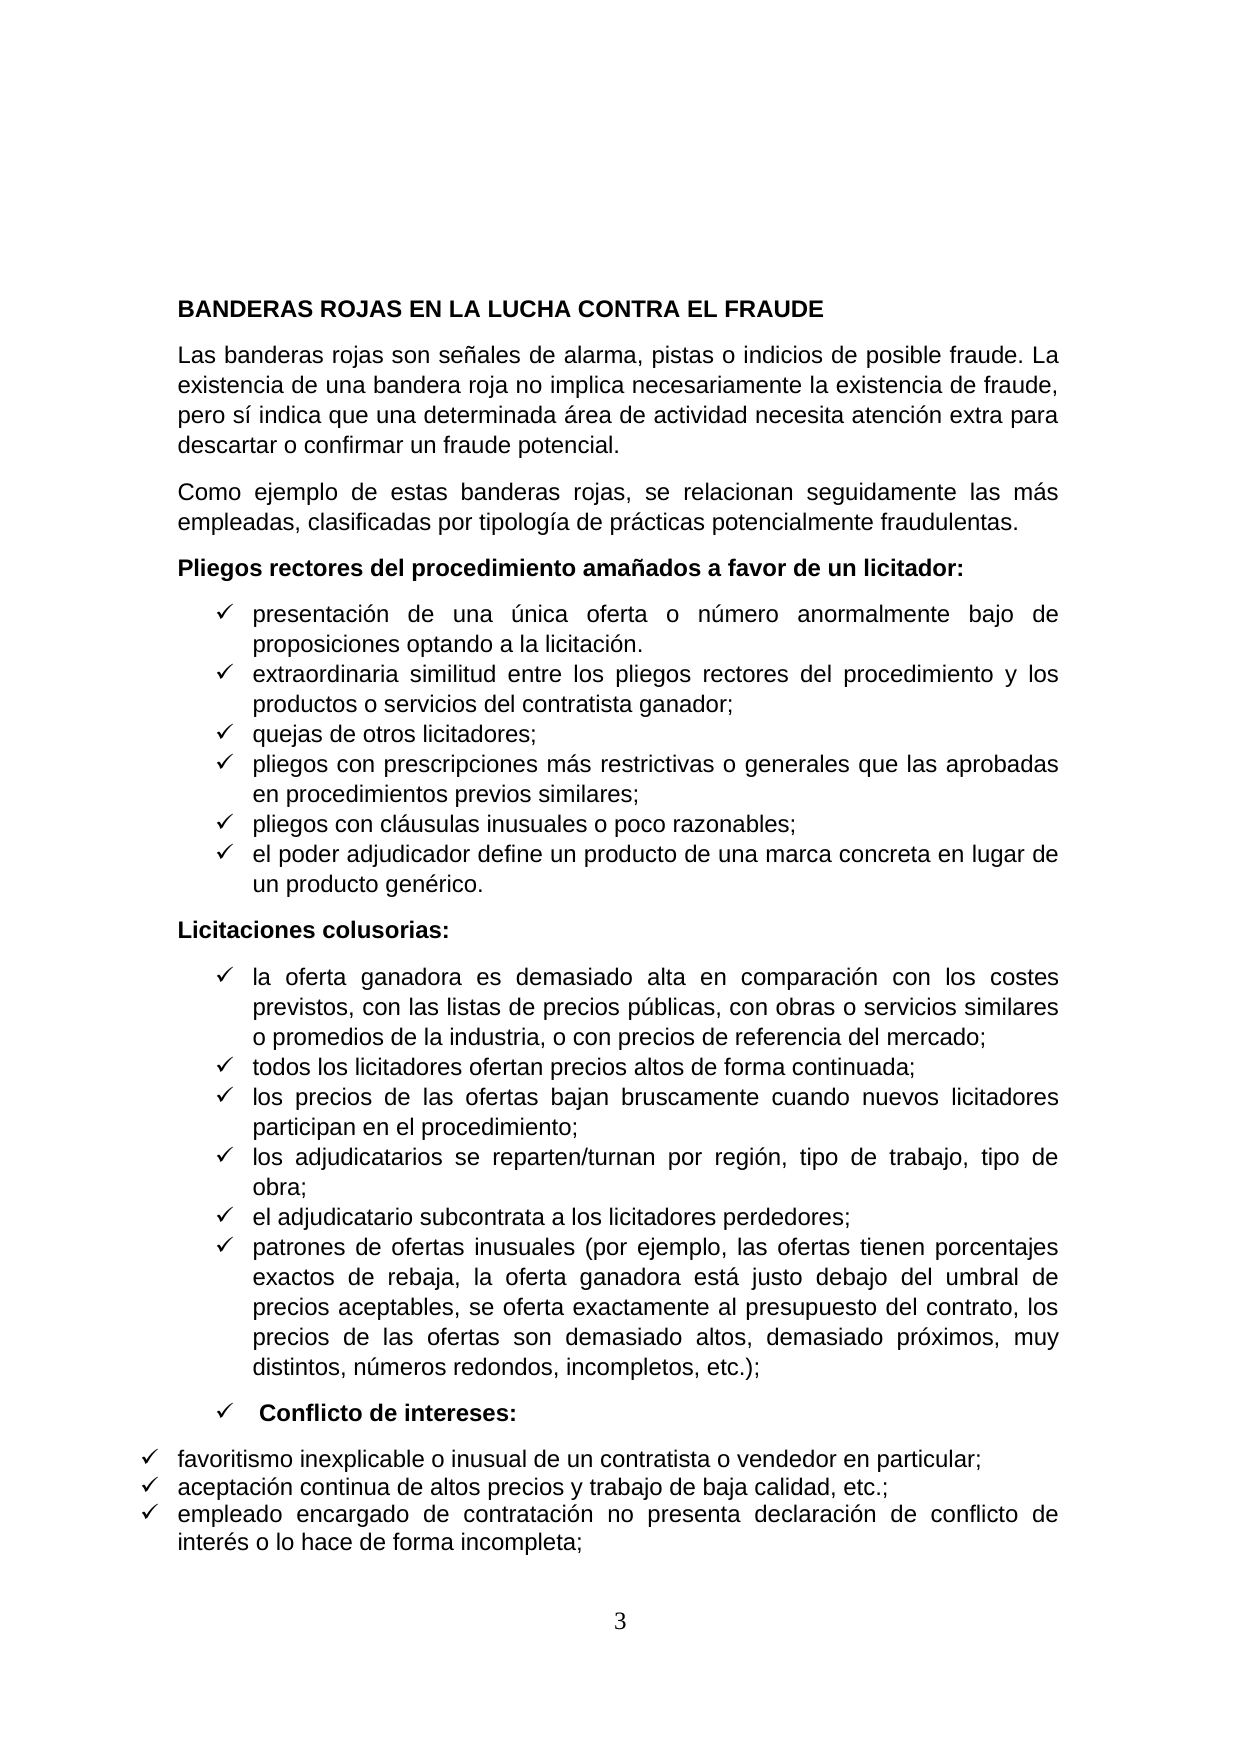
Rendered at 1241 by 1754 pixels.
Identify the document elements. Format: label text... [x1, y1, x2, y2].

list quejas de otros licitadores; [215, 720, 1060, 747]
text Pliegos rectores del procedimiento amañados a favor de un licitador: [177, 554, 1060, 581]
list extraordinaria similitud entre los pliegos rectores del procedimiento y los productos o servicios del contratista ganador; [215, 660, 1060, 717]
list presentación de una única oferta o número anormalmente bajo de proposiciones optando a la licitación. [215, 600, 1060, 657]
text Las banderas rojas son señales de alarma, pistas o indicios de posible fraude. La existencia de una bandera roja no implica necesariamente la existencia de fraude, pero sí indica que una determinada área de actividad necesita atención extra para descartar o confirmar un fraude potencial. [177, 341, 1060, 459]
list los adjudicatarios se reparten/turnan por región, tipo de trabajo, tipo de obra; [215, 1143, 1060, 1200]
list patrones de ofertas inusuales (por ejemplo, las ofertas tienen porcentajes exactos de rebaja, la oferta ganadora está justo debajo del umbral de precios aceptables, se oferta exactamente al presupuesto del contrato, los precios de las ofertas son demasiado altos, demasiado próximos, muy distintos, números redondos, incompletos, etc.); [215, 1233, 1060, 1380]
list el adjudicatario subcontrata a los licitadores perdedores; [215, 1203, 1060, 1230]
text Como ejemplo de estas banderas rojas, se relacionan seguidamente las más empleadas, clasificadas por tipología de prácticas potencialmente fraudulentas. [177, 477, 1060, 535]
list pliegos con prescripciones más restrictivas o generales que las aprobadas en procedimientos previos similares; [215, 750, 1060, 807]
text Licitaciones colusorias: [177, 916, 1060, 944]
list aceptación continua de altos precios y trabajo de baja calidad, etc.; [140, 1473, 1060, 1500]
list los precios de las ofertas bajan bruscamente cuando nuevos licitadores participan en el procedimiento; [215, 1082, 1060, 1140]
list todos los licitadores ofertan precios altos de forma continuada; [215, 1052, 1060, 1080]
list pliegos con cláusulas inusuales o poco razonables; [215, 810, 1060, 837]
list empleado encargado de contratación no presenta declaración de conflicto de interés o lo hace de forma incompleta; [140, 1500, 1060, 1556]
list la oferta ganadora es demasiado alta en comparación con los costes previstos, con las listas de precios públicas, con obras o servicios similares o promedios de la industria, o con precios de referencia del mercado; [215, 962, 1060, 1050]
text BANDERAS ROJAS EN LA LUCHA CONTRA EL FRAUDE [177, 295, 1060, 323]
list Conflicto de intereses: [215, 1399, 1060, 1427]
list favoritismo inexplicable o inusual de un contratista o vendedor en particular; [140, 1445, 1060, 1473]
list el poder adjudicador define un producto de una marca concreta en lugar de un producto genérico. [215, 840, 1060, 898]
